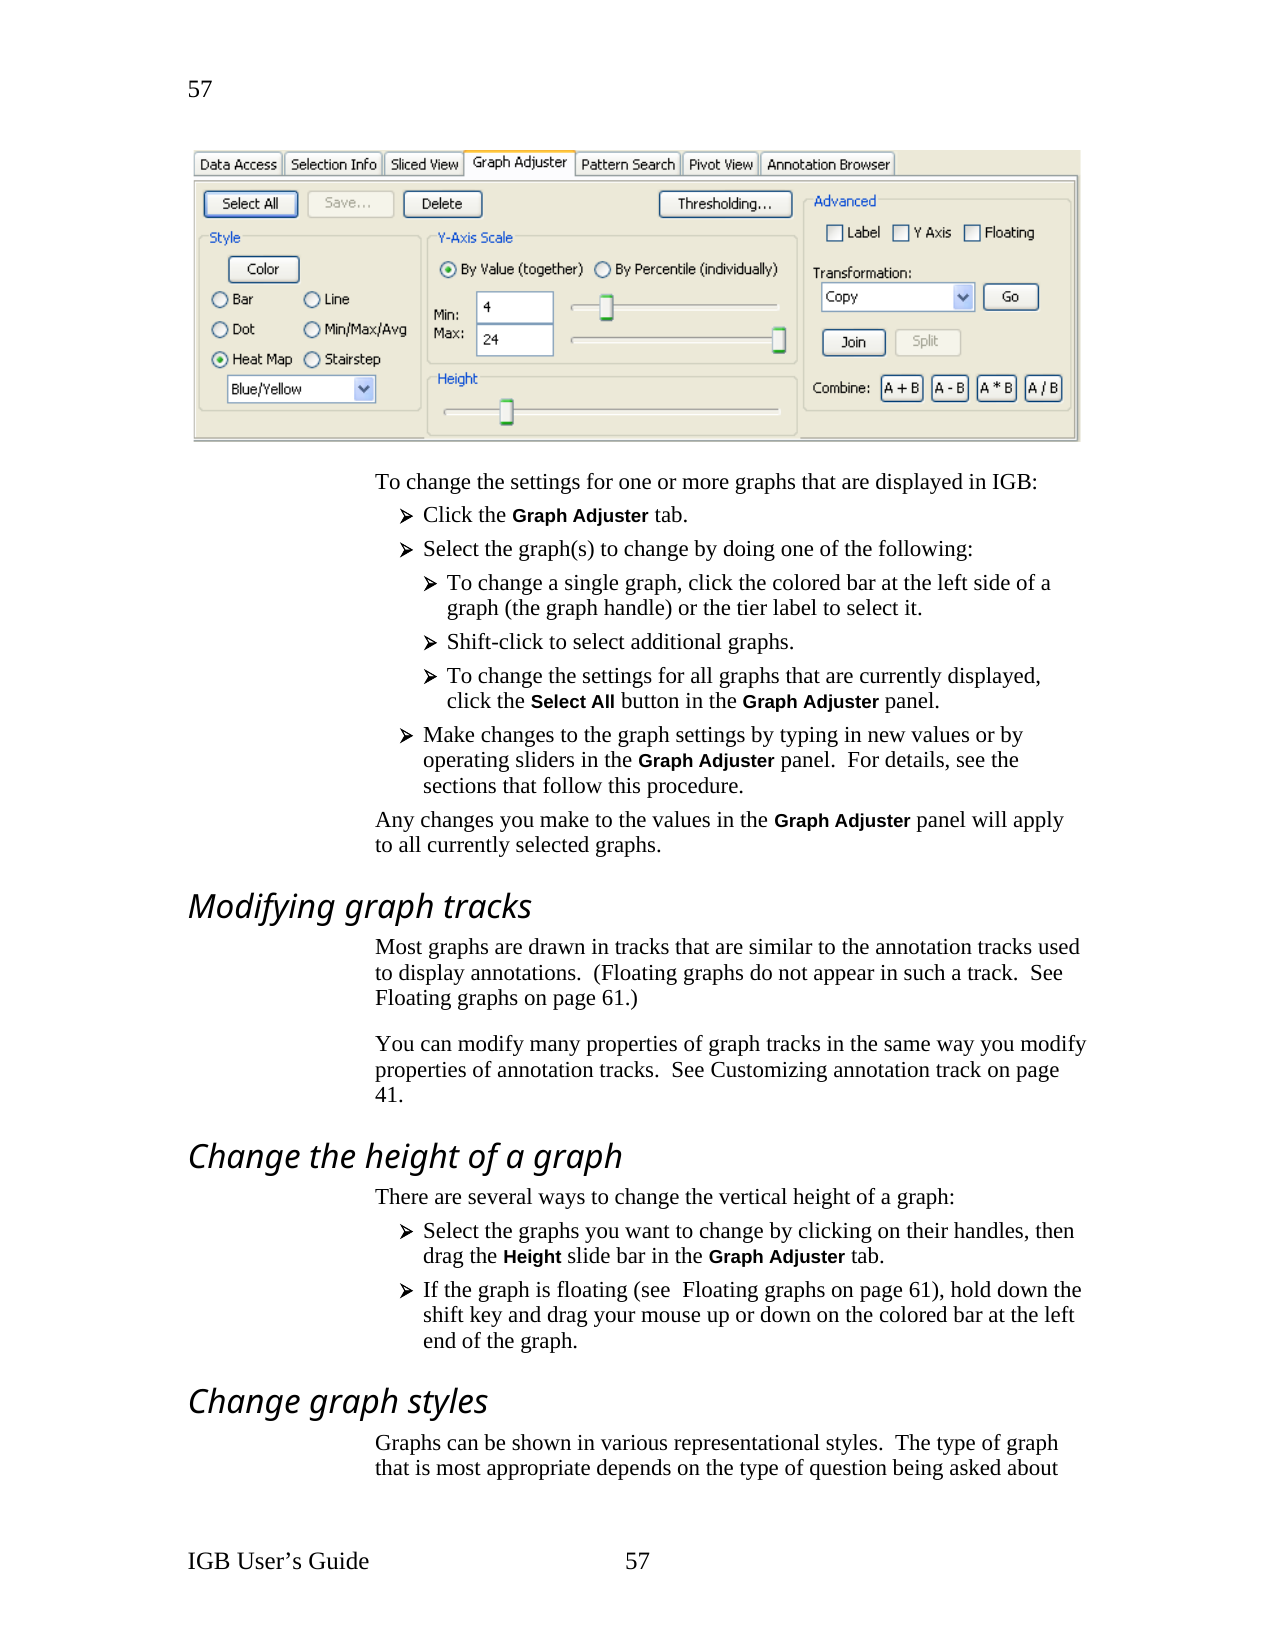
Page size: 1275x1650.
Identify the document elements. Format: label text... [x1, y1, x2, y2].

subtitle Change graph styles [187, 1378, 1087, 1424]
list If the graph is floating (see Floating graphs on page 61), hold down the shift key and drag your mouse up or down on the colored bar at the left end of the graph. [399, 1277, 1087, 1353]
list Select the graph(s) to change by doing one of the following: [399, 536, 1087, 562]
subtitle Change the height of a graph [187, 1132, 1087, 1178]
text There are several ways to change the vertical height of a graph: [375, 1184, 1087, 1209]
list Shift-click to select additional graphs. [423, 629, 1087, 654]
list To change a single graph, click the colored bar at the left side of a graph (the graph handle) or the tier label to select it. [423, 570, 1087, 621]
text Graphs can be shown in various representational styles. The type of graph that is most appropriate depends on the type of question being asked about [375, 1430, 1087, 1481]
list Click the Graph Adjuster tab. [399, 502, 1087, 528]
list To change the settings for all graphs that are currently displayed, click the Select All button in the Graph Adjuster panel. [423, 663, 1087, 714]
list Select the graphs you want to change by clicking on their handles, then drag the Height slide bar in the Graph Adjuster tab. [399, 1218, 1087, 1269]
text Most graphs are drawn in tracks that are similar to the annotation tracks used to display annotations. (Floating graphs do not appear in such a track. See Floating graphs on page 61.) [375, 934, 1087, 1010]
text You can modify many properties of graph tracks in the same way you modify properties of annotation tracks. See Customizing annotation track on page 41. [375, 1031, 1087, 1107]
text To change the settings for one or more graphs that are displayed in IGB: [375, 469, 1087, 494]
list Make changes to the graph settings by typing in new values or by operating sliders in the Graph Adjuster panel. For details, see the sections that follow this procedure. [399, 722, 1087, 798]
text Any changes you make to the values in the Graph Adjuster panel will apply to all currently selected graphs. [375, 807, 1087, 857]
subtitle Modifying graph tracks [187, 882, 1087, 928]
picture [193, 150, 1082, 442]
